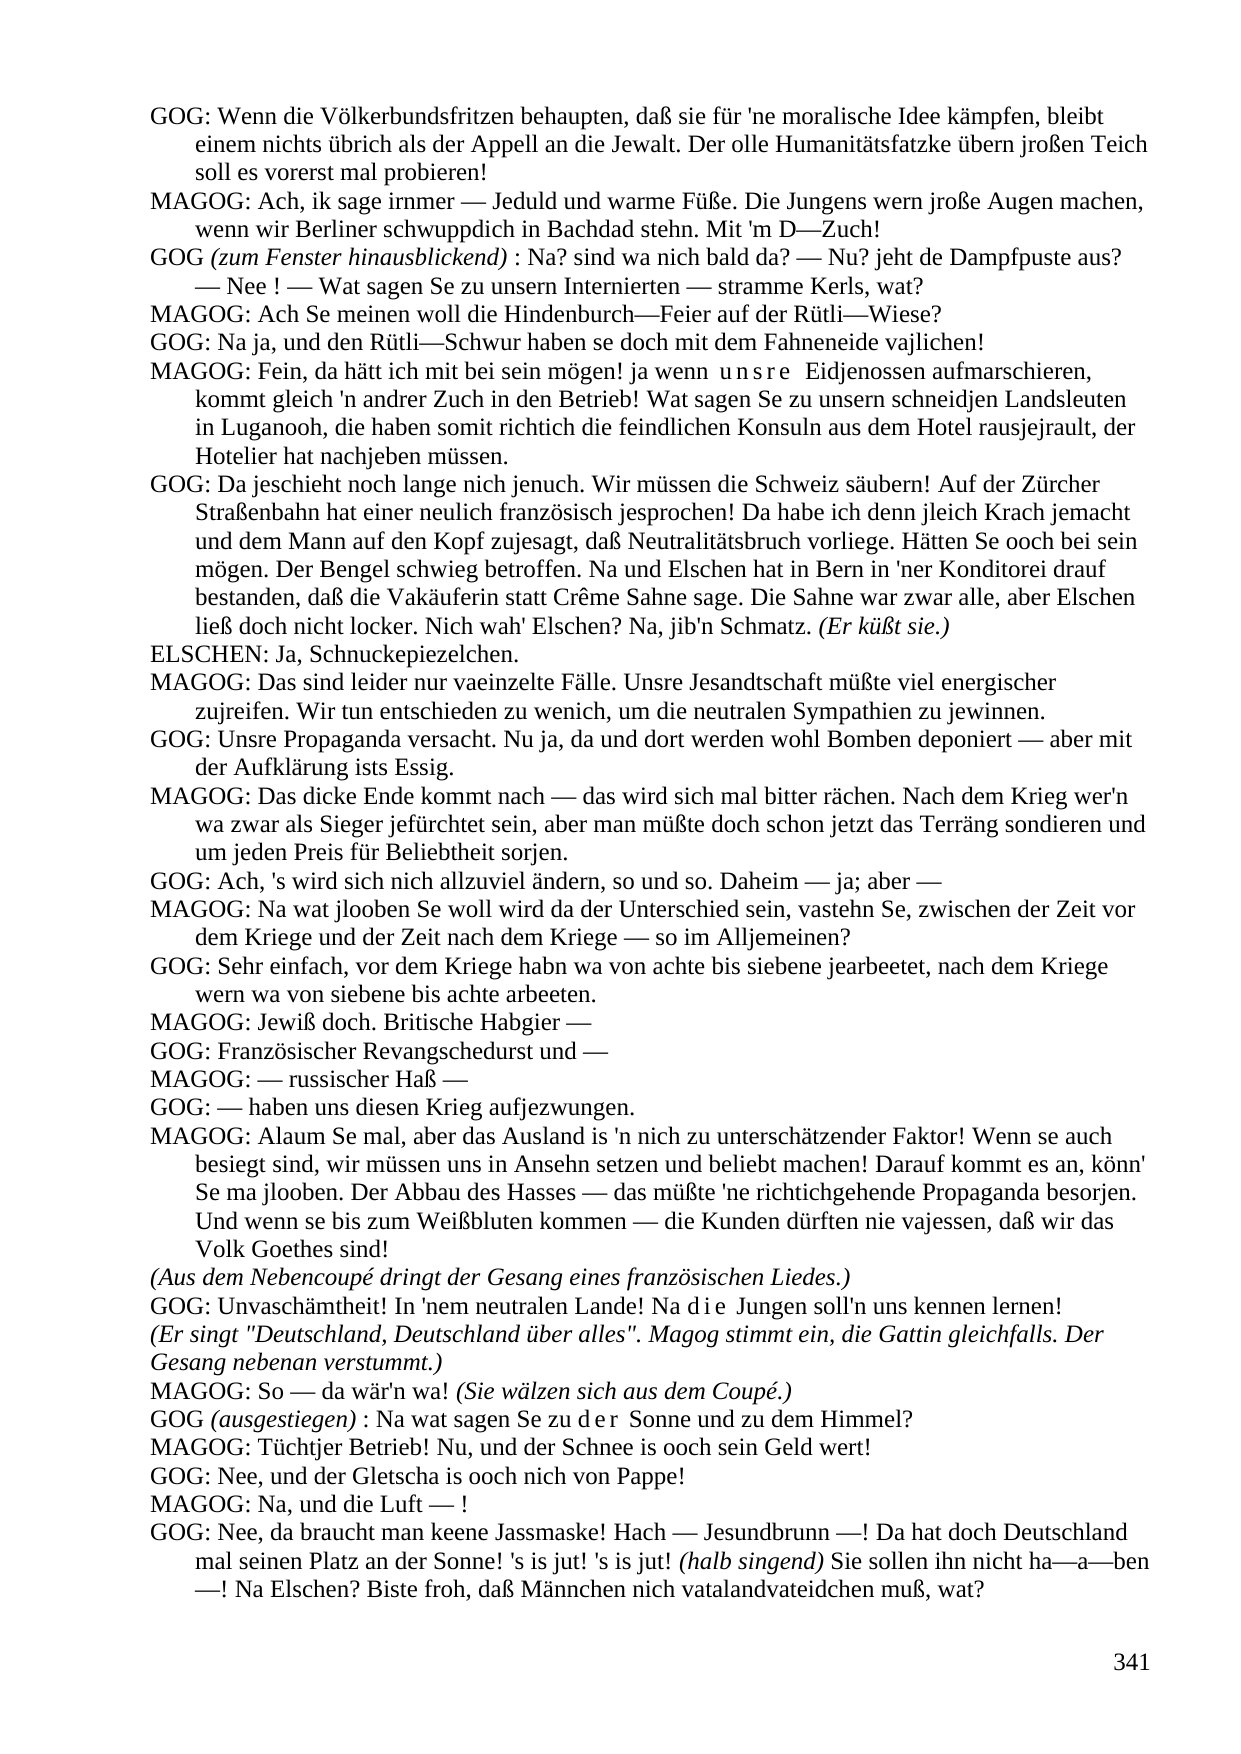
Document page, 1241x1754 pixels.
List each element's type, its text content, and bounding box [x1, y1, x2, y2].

text MAGOG: Jewiß doch. Britische Habgier — [150, 1008, 1151, 1036]
text GOG: Nee, und der Gletscha is ooch nich von Pappe! [150, 1461, 1151, 1489]
text GOG: Nee, da braucht man keene Jassmaske! Hach — Jesundbrunn —! Da hat doch Deutschland mal seinen Platz an der Sonne! 's is jut! 's is jut! (halb singend) Sie sollen ihn nicht ha—a—ben —! Na Elschen? Biste froh, daß Männchen nich vatalandvateidchen muß, wat? [150, 1518, 1151, 1603]
text GOG: Unvaschämtheit! In 'nem neutralen Lande! Na die Jungen soll'n uns kennen lernen! [150, 1291, 1151, 1319]
text MAGOG: Tüchtjer Betrieb! Nu, und der Schnee is ooch sein Geld wert! [150, 1433, 1151, 1461]
text MAGOG: Na, und die Luft — ! [150, 1489, 1151, 1518]
text (Aus dem Nebencoupé dringt der Gesang eines französischen Liedes.) [150, 1263, 1151, 1291]
text GOG: — haben uns diesen Krieg aufjezwungen. [150, 1093, 1151, 1121]
text GOG: Na ja, und den Rütli—Schwur haben se doch mit dem Fahneneide vajlichen! [150, 328, 1151, 356]
text ELSCHEN: Ja, Schnuckepiezelchen. [150, 639, 1151, 668]
text MAGOG: So — da wär'n wa! (Sie wälzen sich aus dem Coupé.) [150, 1376, 1151, 1404]
text GOG (zum Fenster hinausblickend) : Na? sind wa nich bald da? — Nu? jeht de Dampfpuste aus? — Nee ! — Wat sagen Se zu unsern Internierten — stramme Kerls, wat? [150, 243, 1151, 299]
text GOG (ausgestiegen) : Na wat sagen Se zu der Sonne und zu dem Himmel? [150, 1404, 1151, 1433]
text GOG: Wenn die Völkerbundsfritzen behaupten, daß sie für 'ne moralische Idee kämpfen, bleibt einem nichts übrich als der Appell an die Jewalt. Der olle Humanitätsfatzke übern jroßen Teich soll es vorerst mal probieren! [150, 75, 1151, 186]
text GOG: Da jeschieht noch lange nich jenuch. Wir müssen die Schweiz säubern! Auf der Zürcher Straßenbahn hat einer neulich französisch jesprochen! Da habe ich denn jleich Krach jemacht und dem Mann auf den Kopf zujesagt, daß Neutralitätsbruch vorliege. Hätten Se ooch bei sein mögen. Der Bengel schwieg betroffen. Na und Elschen hat in Bern in 'ner Konditorei drauf bestanden, daß die Vakäuferin statt Crême Sahne sage. Die Sahne war zwar alle, aber Elschen ließ doch nicht locker. Nich wah' Elschen? Na, jib'n Schmatz. (Er küßt sie.) [150, 469, 1151, 639]
text MAGOG: — russischer Haß — [150, 1064, 1151, 1093]
text GOG: Sehr einfach, vor dem Kriege habn wa von achte bis siebene jearbeetet, nach dem Kriege wern wa von siebene bis achte arbeeten. [150, 951, 1151, 1008]
text MAGOG: Ach, ik sage irnmer — Jeduld und warme Füße. Die Jungens wern jroße Augen machen, wenn wir Berliner schwuppdich in Bachdad stehn. Mit 'm D—Zuch! [150, 186, 1151, 243]
text MAGOG: Na wat jlooben Se woll wird da der Unterschied sein, vastehn Se, zwischen der Zeit vor dem Kriege und der Zeit nach dem Kriege — so im Alljemeinen? [150, 894, 1151, 951]
text MAGOG: Ach Se meinen woll die Hindenburch—Feier auf der Rütli—Wiese? [150, 299, 1151, 328]
text MAGOG: Das dicke Ende kommt nach — das wird sich mal bitter rächen. Nach dem Krieg wer'n wa zwar als Sieger jefürchtet sein, aber man müßte doch schon jetzt das Terräng sondieren und um jeden Preis für Beliebtheit sorjen. [150, 781, 1151, 866]
text MAGOG: Fein, da hätt ich mit bei sein mögen! ja wenn unsre Eidjenossen aufmarschieren, kommt gleich 'n andrer Zuch in den Betrieb! Wat sagen Se zu unsern schneidjen Landsleuten in Luganooh, die haben somit richtich die feindlichen Konsuln aus dem Hotel rausjejrault, der Hotelier hat nachjeben müssen. [150, 356, 1151, 469]
text GOG: Französischer Revangschedurst und — [150, 1036, 1151, 1064]
text MAGOG: Alaum Se mal, aber das Ausland is 'n nich zu unterschätzender Faktor! Wenn se auch besiegt sind, wir müssen uns in Ansehn setzen und beliebt machen! Darauf kommt es an, könn' Se ma jlooben. Der Abbau des Hasses — das müßte 'ne richtichgehende Propaganda besorjen. Und wenn se bis zum Weißbluten kommen — die Kunden dürften nie vajessen, daß wir das Volk Goethes sind! [150, 1121, 1151, 1263]
text GOG: Unsre Propaganda versacht. Nu ja, da und dort werden wohl Bomben deponiert — aber mit der Aufklärung ists Essig. [150, 724, 1151, 781]
text GOG: Ach, 's wird sich nich allzuviel ändern, so und so. Daheim — ja; aber — [150, 866, 1151, 894]
text MAGOG: Das sind leider nur vaeinzelte Fälle. Unsre Jesandtschaft müßte viel energischer zujreifen. Wir tun entschieden zu wenich, um die neutralen Sympathien zu jewinnen. [150, 668, 1151, 724]
text (Er singt "Deutschland, Deutschland über alles". Magog stimmt ein, die Gattin gleichfalls. Der Gesang nebenan verstummt.) [150, 1319, 1151, 1376]
